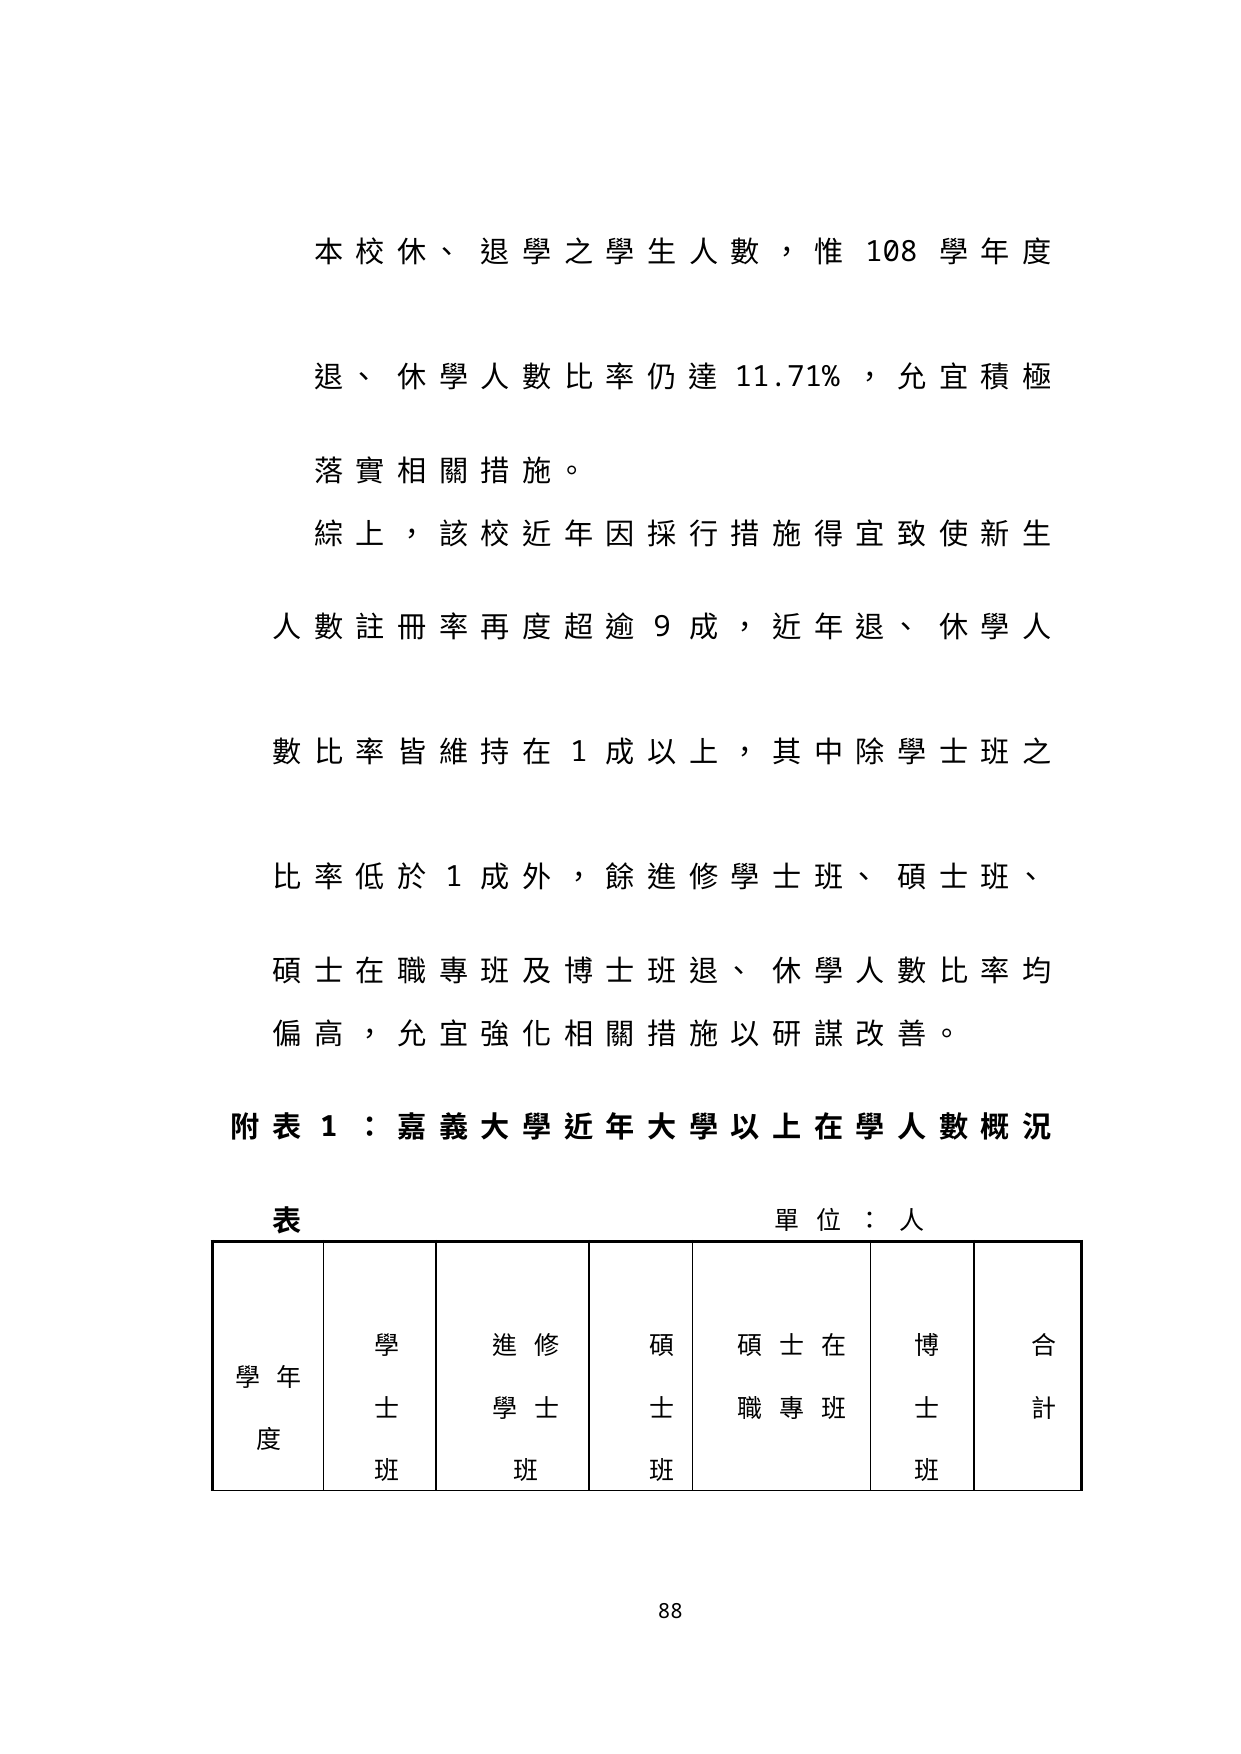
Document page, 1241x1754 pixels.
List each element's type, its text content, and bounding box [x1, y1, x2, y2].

text 綜上，該校近年因採行措施得宜致使新生人數註冊率再度超逾9成，近年退、休學人數比率皆維持在1成以上，其中除學士班之比率低於1成外，餘進修學士班、碩士班、碩士在職專班及博士班退、休學人數比率均偏高，允宜強化相關措施以研謀改善。 [242, 490, 1058, 1052]
table_header 碩士在職專班 [693, 1243, 870, 1490]
table_header 進修學士班 [437, 1243, 588, 1490]
table_header 博士班 [871, 1243, 973, 1490]
text 附表1：嘉義大學近年大學以上在學人數概況表 單位：人 [198, 1052, 1058, 1240]
table_header 合計 [975, 1243, 1080, 1490]
table_header 學士班 [324, 1243, 435, 1490]
table_header 學年度 [214, 1243, 323, 1490]
text 本校休、退學之學生人數，惟108學年度退、休學人數比率仍達11.71%，允宜積極落實相關措施。 [271, 177, 1058, 490]
table_header 碩士班 [590, 1243, 692, 1490]
